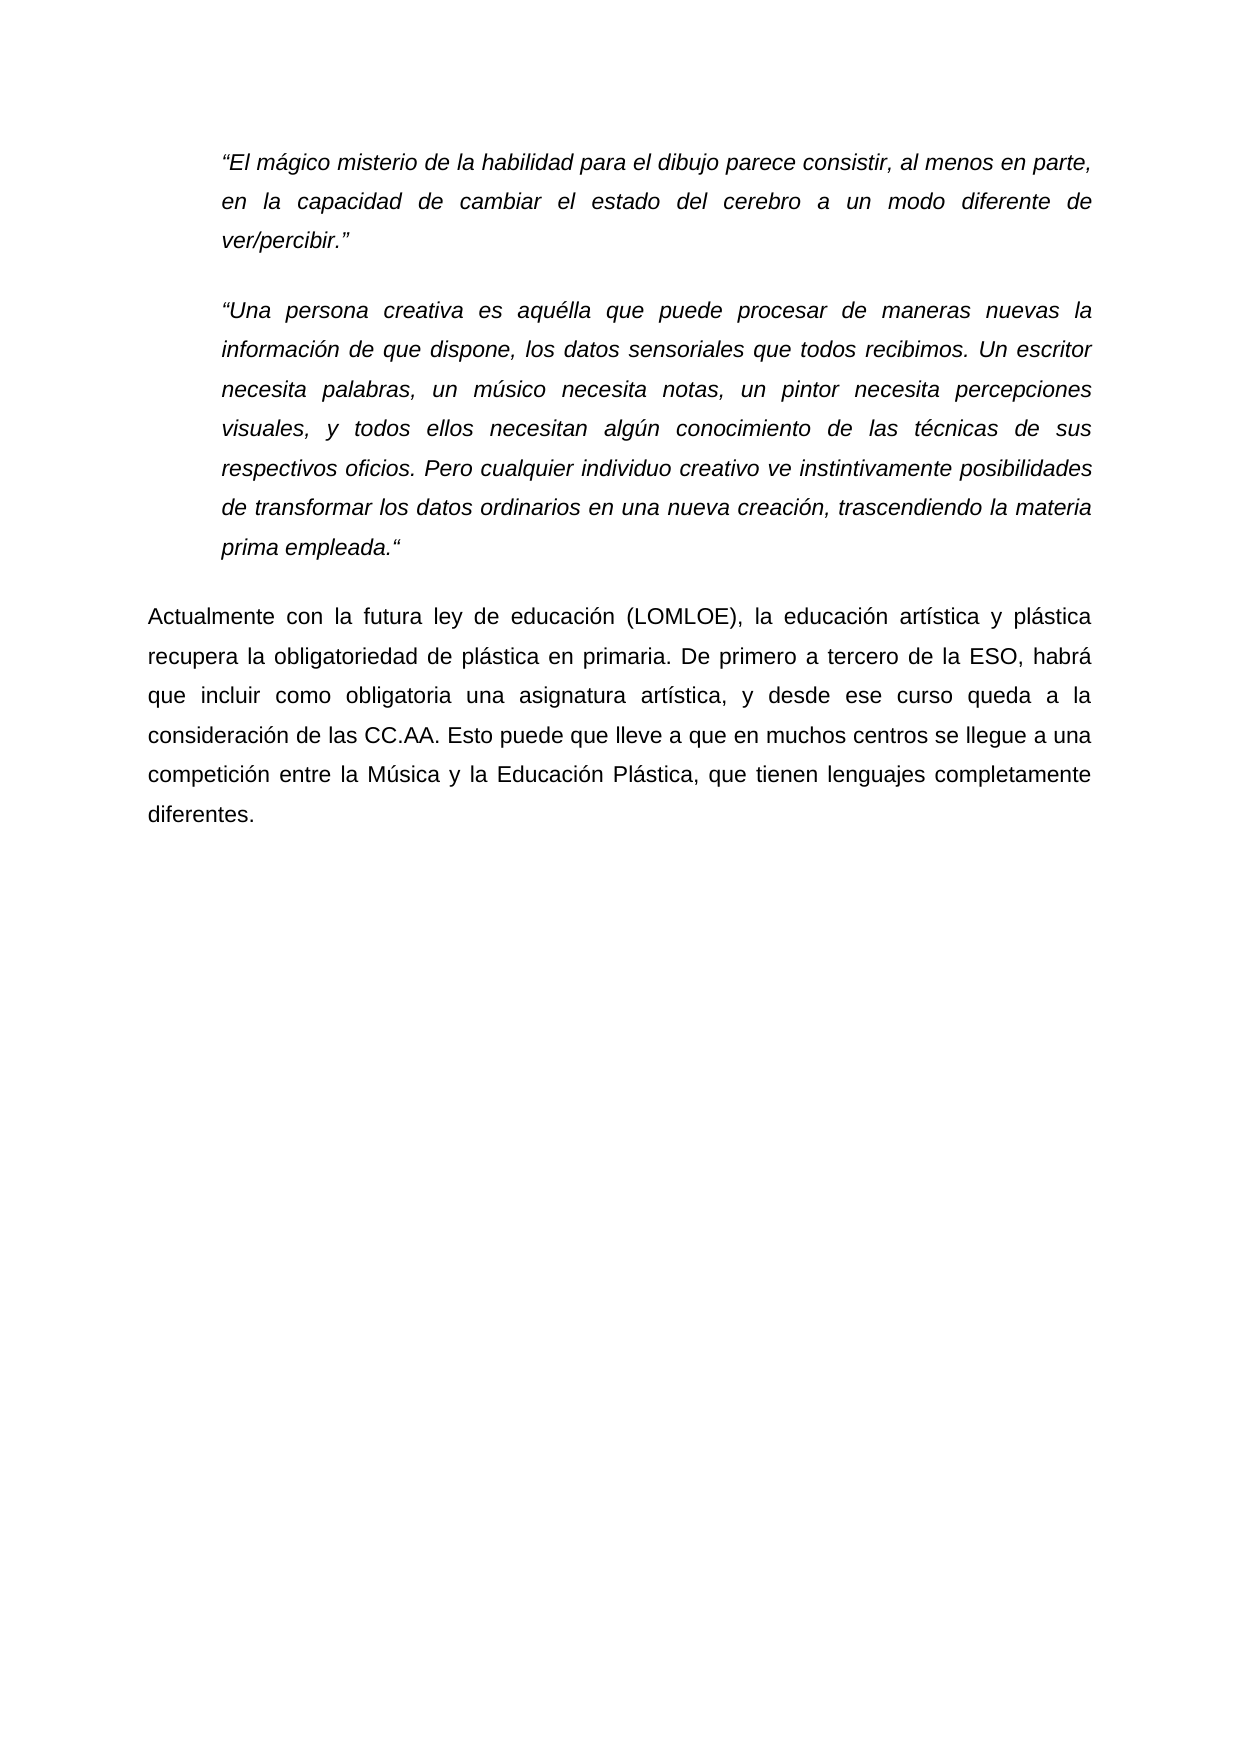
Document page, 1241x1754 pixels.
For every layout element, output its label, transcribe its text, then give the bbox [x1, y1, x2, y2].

text Actualmente con la futura ley de educación (LOMLOE), la educación artística y plástica recupera la obligatoriedad de plástica en primaria. De primero a tercero de la ESO, habrá que incluir como obligatoria una asignatura artística, y desde ese curso queda a la consideración de las CC.AA. Esto puede que lleve a que en muchos centros se llegue a una competición entre la Música y la Educación Plástica, que tienen lenguajes completamente diferentes. [148, 603, 1093, 827]
text “Una persona creativa es aquélla que puede procesar de maneras nuevas la información de que dispone, los datos sensoriales que todos recibimos. Un escritor necesita palabras, un músico necesita notas, un pintor necesita percepciones visuales, y todos ellos necesitan algún conocimiento de las técnicas de sus respectivos oficios. Pero cualquier individuo creativo ve instintivamente posibilidades de transformar los datos ordinarios en una nueva creación, trascendiendo la materia prima empleada.“ [221, 297, 1093, 560]
text “El mágico misterio de la habilidad para el dibujo parece consistir, al menos en parte, en la capacidad de cambiar el estado del cerebro a un modo diferente de ver/percibir.” [221, 148, 1093, 254]
